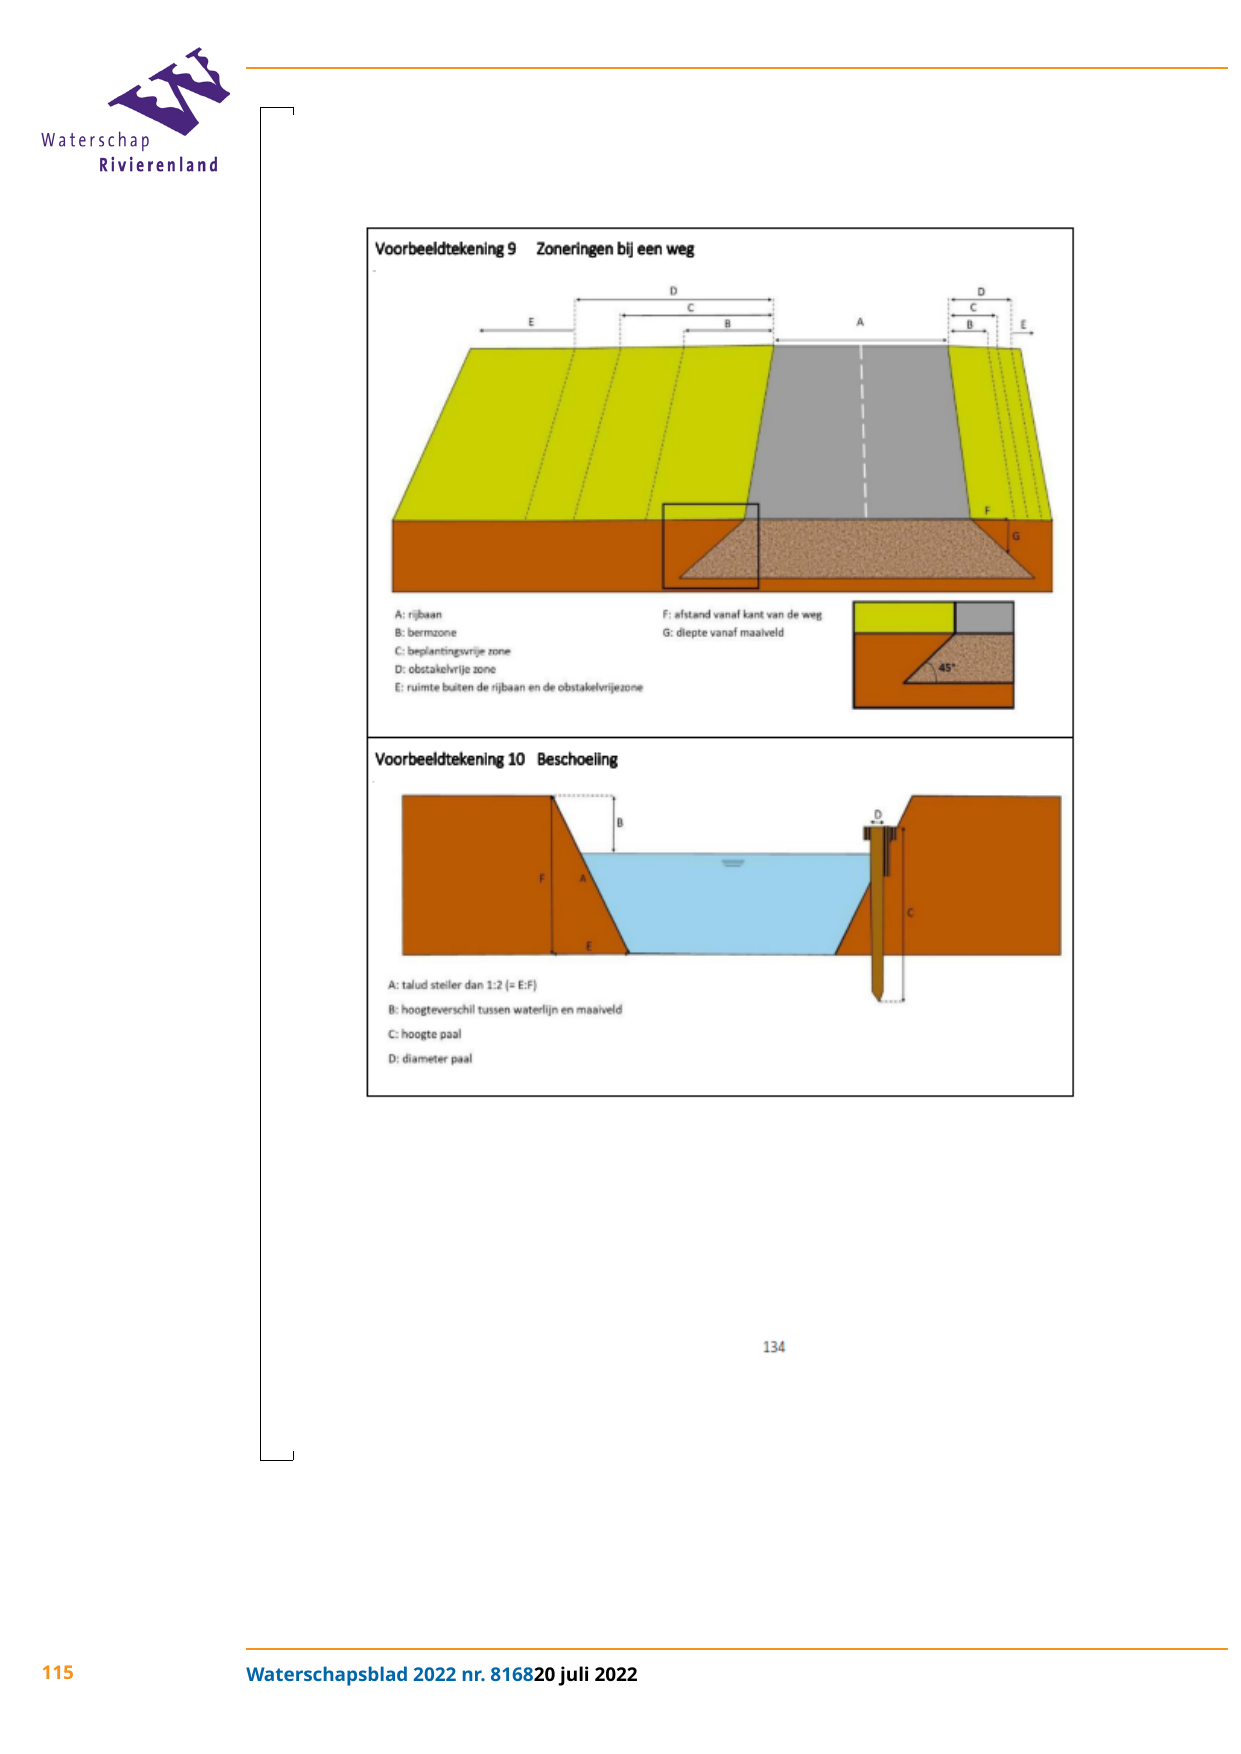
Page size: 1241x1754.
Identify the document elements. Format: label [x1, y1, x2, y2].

picture [41, 47, 231, 172]
picture [268, 115, 1173, 1451]
